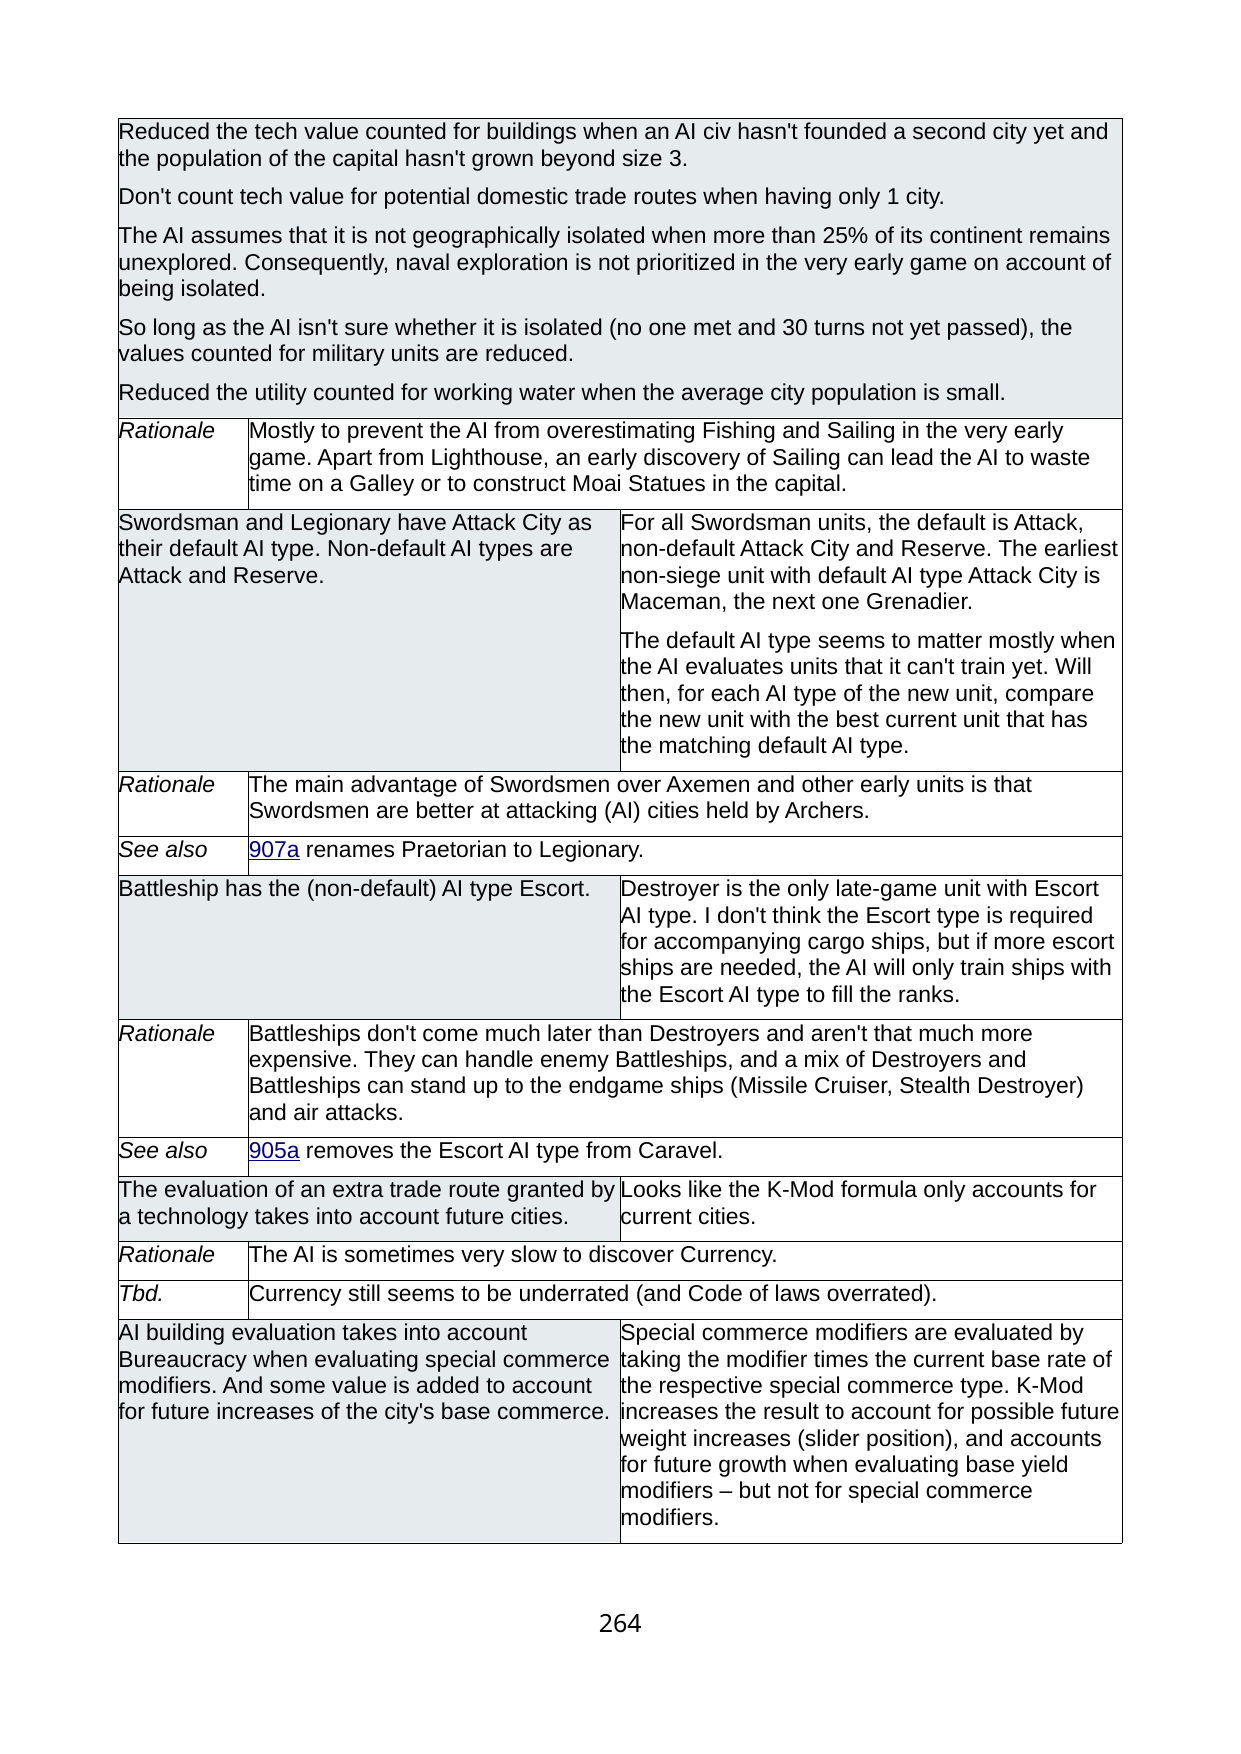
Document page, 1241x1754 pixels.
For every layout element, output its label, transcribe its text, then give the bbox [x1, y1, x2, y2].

table_cell AI building evaluation takes into account Bureaucracy when evaluating special commerce modifiers. And some value is added to account for future increases of the city's base commerce. [119, 1320, 620, 1542]
table_cell 907a renames Praetorian to Legionary. [249, 837, 1122, 875]
table_cell Rationale [119, 1242, 248, 1280]
table_cell Battleship has the (non-default) AI type Escort. [119, 876, 620, 1019]
table_cell Looks like the K-Mod formula only accounts for current cities. [621, 1177, 1122, 1241]
table_cell See also [119, 837, 248, 875]
table_cell The evaluation of an extra trade route granted by a technology takes into account future cities. [119, 1177, 620, 1241]
table_cell The AI is sometimes very slow to discover Currency. [249, 1242, 1122, 1280]
table_cell Rationale [119, 772, 248, 836]
table_cell Rationale [119, 419, 248, 509]
table_cell See also [119, 1138, 248, 1176]
table_cell Swordsman and Legionary have Attack City as their default AI type. Non-default AI types are Attack and Reserve. [119, 510, 620, 771]
table_cell Special commerce modifiers are evaluated by taking the modifier times the current base rate of the respective special commerce type. K-Mod increases the result to account for possible future weight increases (slider position), and accounts for future growth when evaluating base yield modifiers – but not for special commerce modifiers. [621, 1320, 1122, 1542]
table_cell Reduced the tech value counted for buildings when an AI civ hasn't founded a second city yet and the population of the capital hasn't grown beyond size 3. Don't count tech value for potential domestic trade routes when having only 1 city. The AI assumes that it is not geographically isolated when more than 25% of its continent remains unexplored. Consequently, naval exploration is not prioritized in the very early game on account of being isolated. So long as the AI isn't sure whether it is isolated (no one met and 30 turns not yet passed), the values counted for military units are reduced. Reduced the utility counted for working water when the average city population is small. [119, 119, 1122, 417]
table_cell Destroyer is the only late-game unit with Escort AI type. I don't think the Escort type is required for accompanying cargo ships, but if more escort ships are needed, the AI will only train ships with the Escort AI type to fill the ranks. [621, 876, 1122, 1019]
table_cell Battleships don't come much later than Destroyers and aren't that much more expensive. They can handle enemy Battleships, and a mix of Destroyers and Battleships can stand up to the endgame ships (Missile Cruiser, Stealth Destroyer) and air attacks. [249, 1020, 1122, 1137]
table_cell Tbd. [119, 1281, 248, 1319]
table_cell The main advantage of Swordsmen over Axemen and other early units is that Swordsmen are better at attacking (AI) cities held by Archers. [249, 772, 1122, 836]
table_cell For all Swordsman units, the default is Attack, non-default Attack City and Reserve. The earliest non-siege unit with default AI type Attack City is Maceman, the next one Grenadier. The default AI type seems to matter mostly when the AI evaluates units that it can't train yet. Will then, for each AI type of the new unit, compare the new unit with the best current unit that has the matching default AI type. [621, 510, 1122, 771]
table_cell Mostly to prevent the AI from overestimating Fishing and Sailing in the very early game. Apart from Lighthouse, an early discovery of Sailing can lead the AI to waste time on a Galley or to construct Moai Statues in the capital. [249, 419, 1122, 509]
table_cell Currency still seems to be underrated (and Code of laws overrated). [249, 1281, 1122, 1319]
table_cell 905a removes the Escort AI type from Caravel. [249, 1138, 1122, 1176]
table_cell Rationale [119, 1020, 248, 1137]
